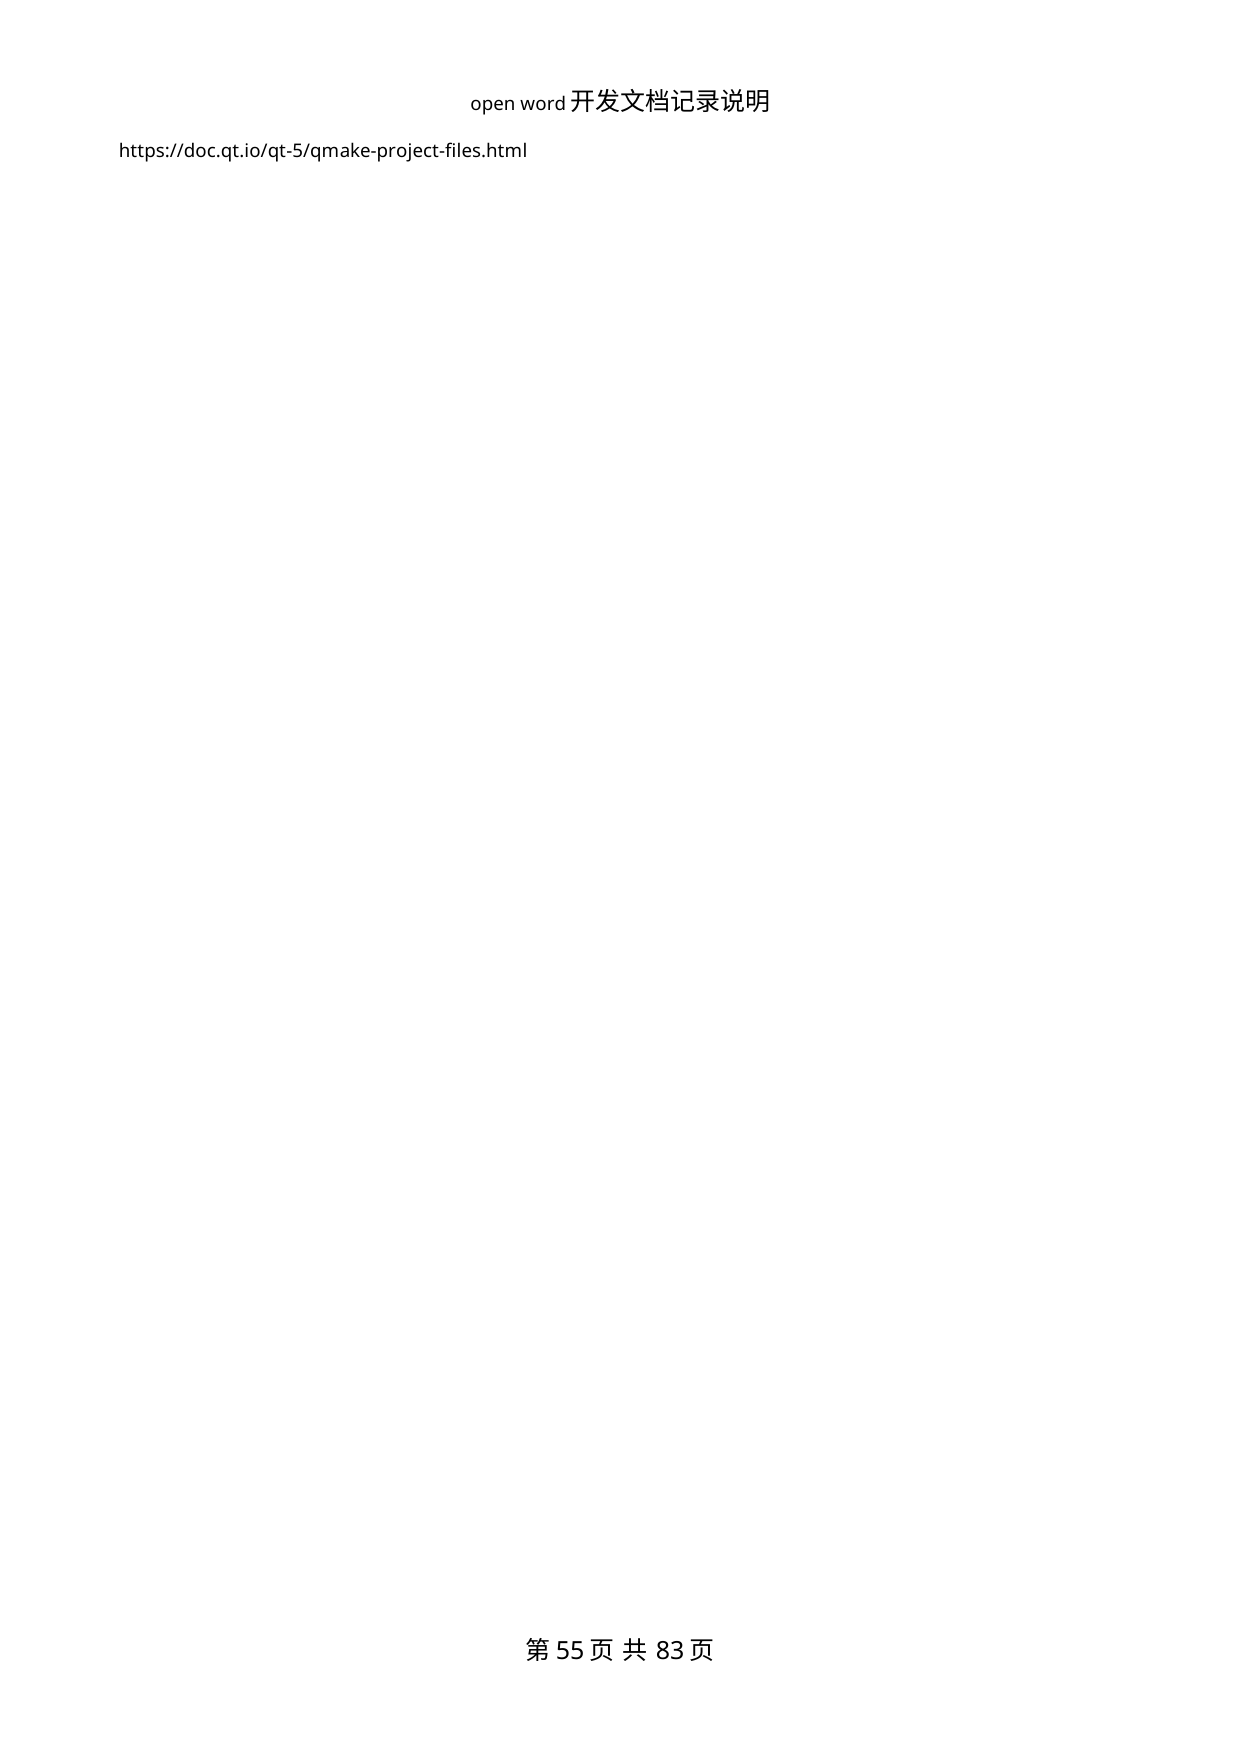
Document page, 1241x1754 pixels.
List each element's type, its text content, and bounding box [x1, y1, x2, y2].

text https://doc.qt.io/qt-5/qmake-project-files.html [119, 137, 1121, 163]
